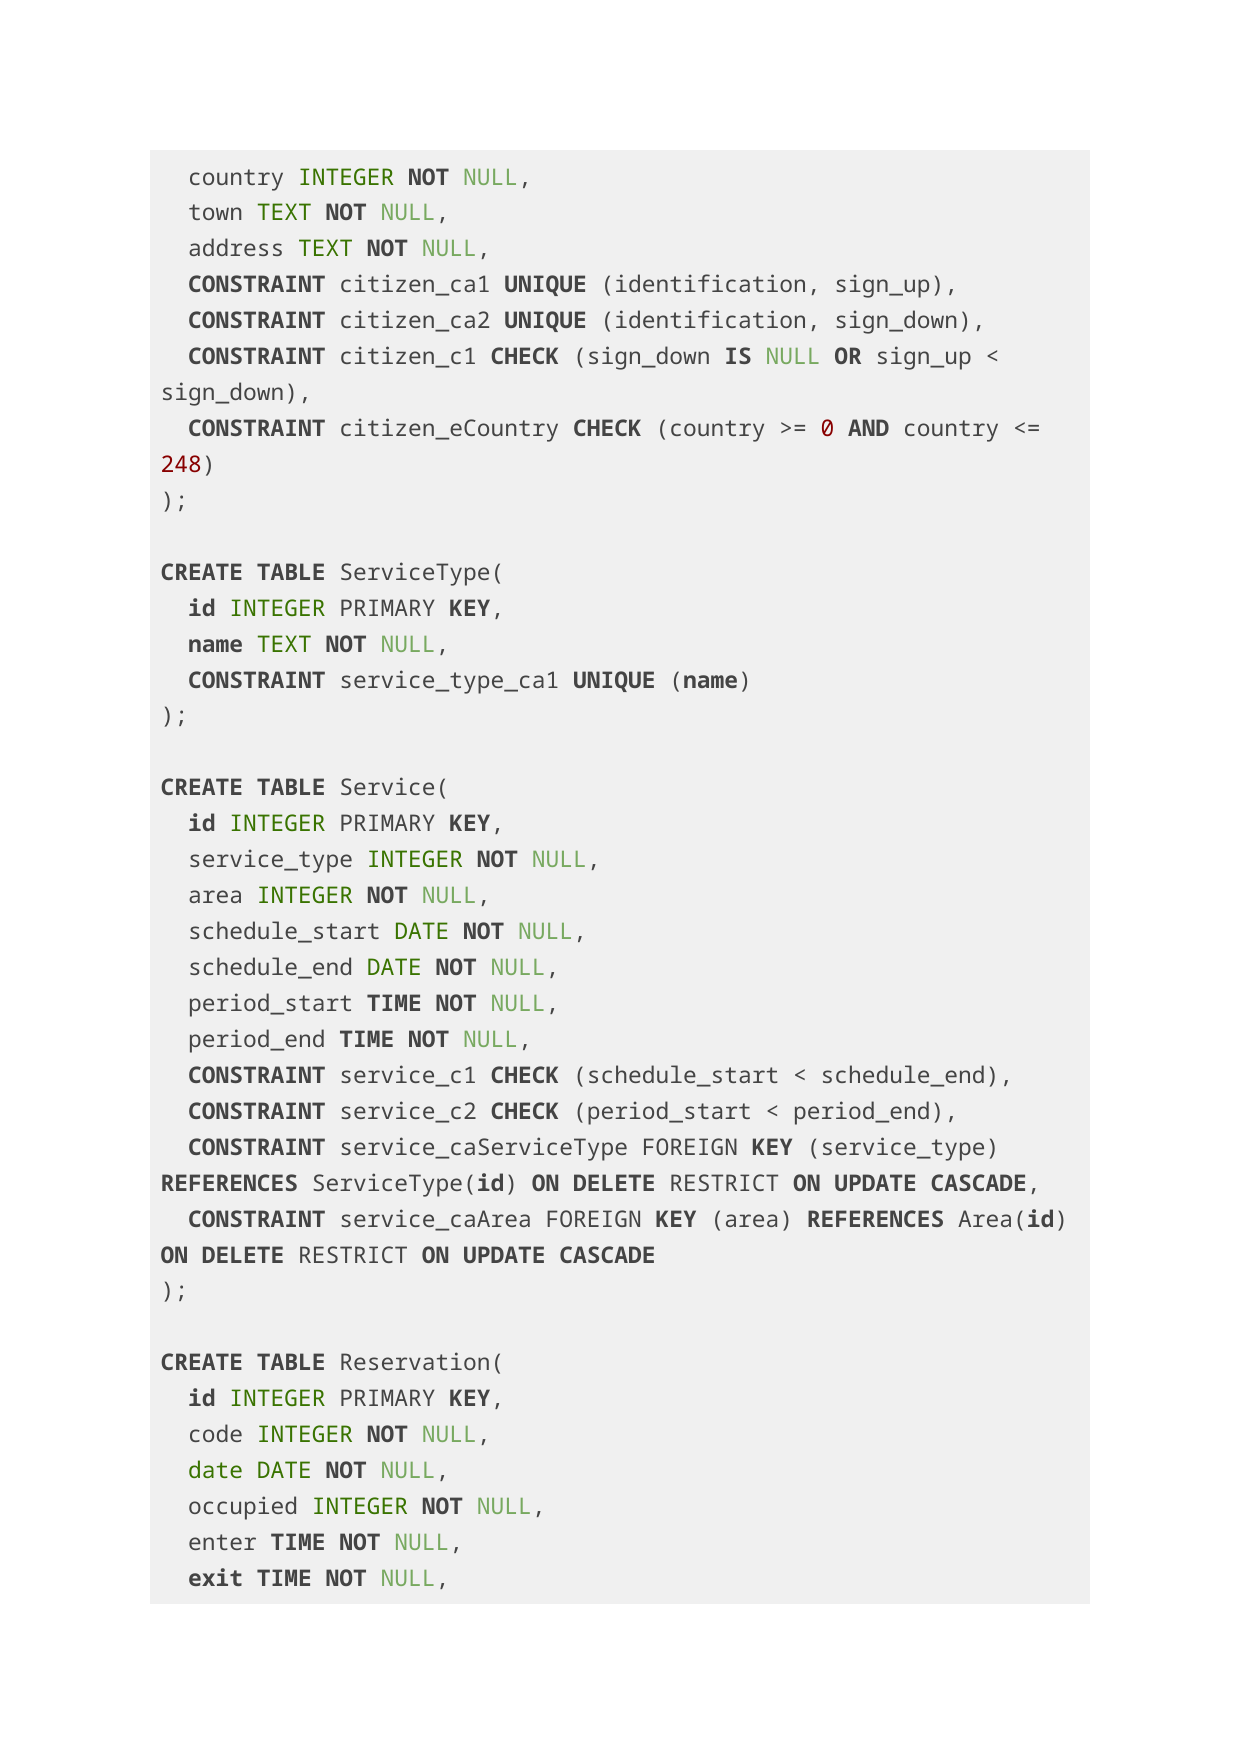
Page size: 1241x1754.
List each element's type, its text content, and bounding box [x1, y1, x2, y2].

table_header country INTEGER NOT NULL, town TEXT NOT NULL, address TEXT NOT NULL, CONSTRAINT citizen_ca1 UNIQUE (identification, sign_up), CONSTRAINT citizen_ca2 UNIQUE (identification, sign_down), CONSTRAINT citizen_c1 CHECK (sign_down IS NULL OR sign_up < sign_down), CONSTRAINT citizen_eCountry CHECK (country >= 0 AND country <= 248) ); CREATE TABLE ServiceType( id INTEGER PRIMARY KEY, name TEXT NOT NULL, CONSTRAINT service_type_ca1 UNIQUE (name) ); CREATE TABLE Service( id INTEGER PRIMARY KEY, service_type INTEGER NOT NULL, area INTEGER NOT NULL, schedule_start DATE NOT NULL, schedule_end DATE NOT NULL, period_start TIME NOT NULL, period_end TIME NOT NULL, CONSTRAINT service_c1 CHECK (schedule_start < schedule_end), CONSTRAINT service_c2 CHECK (period_start < period_end), CONSTRAINT service_caServiceType FOREIGN KEY (service_type) REFERENCES ServiceType(id) ON DELETE RESTRICT ON UPDATE CASCADE, CONSTRAINT service_caArea FOREIGN KEY (area) REFERENCES Area(id) ON DELETE RESTRICT ON UPDATE CASCADE ); CREATE TABLE Reservation( id INTEGER PRIMARY KEY, code INTEGER NOT NULL, date DATE NOT NULL, occupied INTEGER NOT NULL, enter TIME NOT NULL, exit TIME NOT NULL, [150, 150, 1090, 1604]
